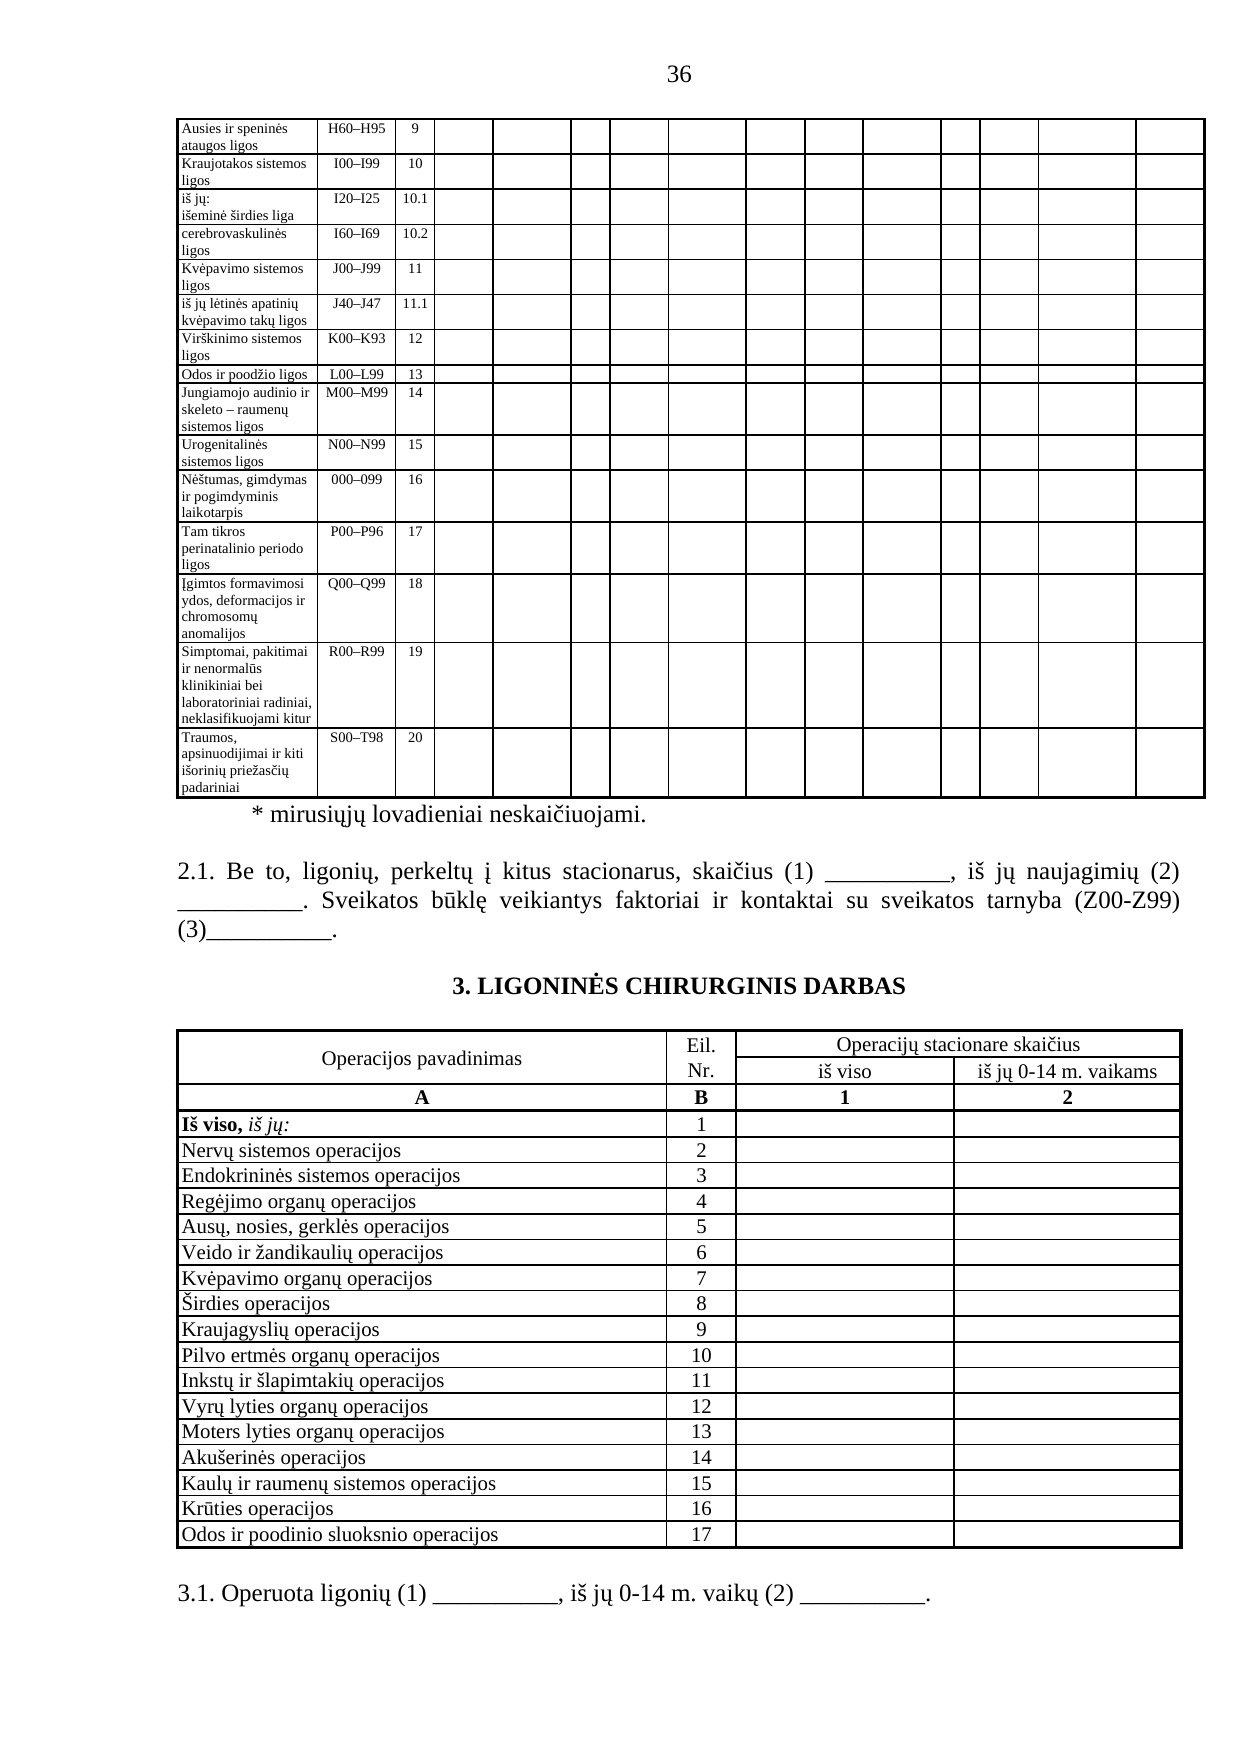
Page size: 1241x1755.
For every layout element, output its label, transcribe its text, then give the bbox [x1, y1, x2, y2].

table_cell [435, 643, 492, 727]
table_cell [1039, 643, 1135, 727]
table_cell [494, 190, 570, 223]
table_cell [806, 260, 862, 294]
table_cell [981, 260, 1038, 294]
table_cell [669, 643, 745, 727]
table_cell [1137, 295, 1203, 329]
table_cell [747, 575, 804, 642]
table_cell [949, 1420, 953, 1443]
table_cell [981, 384, 1038, 434]
table_cell [981, 471, 1038, 521]
table_cell [806, 295, 862, 329]
table_cell [1034, 366, 1038, 382]
table_header Operacijos pavadinimas [179, 1032, 666, 1083]
table_cell [572, 295, 609, 329]
table_cell [806, 471, 862, 521]
table_cell [611, 155, 668, 188]
table_cell 14 [396, 384, 434, 434]
table_cell [1039, 260, 1135, 294]
table_cell [1137, 155, 1203, 188]
table_cell [669, 120, 745, 153]
table_cell [981, 436, 1038, 469]
table_cell 5 [667, 1215, 671, 1238]
table_cell 7 [667, 1266, 671, 1290]
table_cell 1 [667, 1112, 671, 1136]
table_cell [669, 436, 745, 469]
table_cell [864, 190, 940, 223]
table_cell 15 [667, 1471, 671, 1495]
table_cell 6 [667, 1240, 671, 1264]
table_cell [572, 436, 609, 469]
table_cell [864, 120, 940, 153]
table_cell [806, 155, 862, 188]
table_cell [942, 643, 979, 727]
table_cell [611, 471, 668, 521]
table_cell [494, 384, 570, 434]
table_cell [1137, 436, 1203, 469]
table_cell [611, 575, 668, 642]
table_cell [1137, 330, 1203, 364]
table_cell [572, 384, 609, 434]
table_cell I20–I25 [318, 190, 395, 223]
table_cell [747, 330, 804, 364]
text * mirusiųjų lovadieniai neskaičiuojami. [177, 799, 1181, 827]
table_cell 11 [667, 1368, 671, 1392]
table_cell [572, 190, 609, 223]
table_cell 3 [667, 1163, 671, 1187]
table_cell [572, 330, 609, 364]
table_cell [806, 643, 862, 727]
table_cell [435, 120, 492, 153]
table_cell [1039, 295, 1135, 329]
table_cell [611, 436, 668, 469]
table_cell [669, 225, 745, 258]
table_cell [864, 225, 940, 258]
table_cell [572, 471, 609, 521]
table_cell H60–H95 [318, 120, 395, 153]
table_cell [981, 225, 1038, 258]
table_cell [435, 225, 492, 258]
table_cell [572, 225, 609, 258]
table_cell [942, 295, 979, 329]
table_cell [1039, 523, 1135, 573]
table_cell [942, 330, 979, 364]
table_cell [949, 1266, 953, 1290]
table_cell [981, 575, 1038, 642]
table_cell [949, 1163, 953, 1187]
table_cell [1039, 190, 1135, 223]
table_cell [669, 260, 745, 294]
table_cell [669, 295, 745, 329]
table_cell [1039, 225, 1135, 258]
table_cell [747, 295, 804, 329]
table_cell [494, 120, 570, 153]
table_cell [981, 120, 1038, 153]
table_cell [981, 330, 1038, 364]
table_cell [747, 471, 804, 521]
table_cell [949, 1496, 953, 1520]
table_cell [806, 523, 862, 573]
table_cell [1137, 729, 1203, 796]
table_cell iš viso [737, 1058, 953, 1083]
table_cell 000–099 [318, 471, 395, 521]
table_cell [572, 575, 609, 642]
table_cell [942, 575, 979, 642]
table_cell [806, 384, 862, 434]
table_cell [669, 729, 745, 796]
table_cell [942, 190, 979, 223]
table_cell [981, 523, 1038, 573]
table_cell [494, 729, 570, 796]
table_cell 9 [667, 1317, 671, 1341]
table_cell [435, 155, 492, 188]
table_cell 16 [396, 471, 434, 521]
table_cell 10.1 [396, 190, 434, 223]
table_cell [1137, 260, 1203, 294]
table_cell [1137, 643, 1203, 727]
table_cell [1039, 384, 1135, 434]
table_cell A [662, 1085, 666, 1109]
table_cell [611, 729, 668, 796]
table_cell 13 [667, 1420, 671, 1443]
table_cell [494, 260, 570, 294]
table_cell K00–K93 [318, 330, 395, 364]
table_cell [572, 260, 609, 294]
table_cell [806, 120, 862, 153]
table_cell [611, 190, 668, 223]
table_cell [1039, 729, 1135, 796]
table_cell [942, 260, 979, 294]
table_cell [747, 260, 804, 294]
table_cell 13 [396, 366, 400, 382]
table_cell 16 [667, 1496, 671, 1520]
table_cell [806, 330, 862, 364]
table_cell [864, 436, 940, 469]
table_cell [1039, 575, 1135, 642]
table_cell [572, 120, 609, 153]
table_cell [949, 1189, 953, 1213]
table_cell [435, 471, 492, 521]
table_cell [572, 643, 609, 727]
text 3. LIGONINĖS CHIRURGINIS DARBAS [177, 971, 1181, 1000]
table_cell [1137, 384, 1203, 434]
table_cell [494, 330, 570, 364]
table_cell [1137, 575, 1203, 642]
table_cell [806, 225, 862, 258]
table_cell M00–M99 [318, 384, 395, 434]
table_cell [664, 366, 668, 382]
table_cell 19 [396, 643, 434, 727]
table_cell [949, 1343, 953, 1367]
table_header Eil. Nr. [667, 1032, 735, 1083]
table_cell [669, 575, 745, 642]
table_cell [864, 523, 940, 573]
table_cell [572, 155, 609, 188]
table_cell [864, 575, 940, 642]
table_cell [864, 729, 940, 796]
table_cell 2 [667, 1138, 671, 1162]
table_cell [806, 190, 862, 223]
table_cell [864, 295, 940, 329]
table_cell I60–I69 [318, 225, 395, 258]
table_cell [435, 436, 492, 469]
table_cell [747, 120, 804, 153]
table_cell [1039, 471, 1135, 521]
table_cell [949, 1138, 953, 1162]
table_cell [942, 384, 979, 434]
table_cell [1137, 225, 1203, 258]
table_cell [435, 295, 492, 329]
table_cell [572, 729, 609, 796]
table_cell [611, 384, 668, 434]
table_cell [494, 471, 570, 521]
table_cell [669, 523, 745, 573]
table_cell [669, 330, 745, 364]
table_cell 20 [396, 729, 434, 796]
table_cell [949, 1522, 953, 1546]
table_cell [981, 155, 1038, 188]
table_cell R00–R99 [318, 643, 395, 727]
table_cell iš jų 0-14 m. vaikams [955, 1058, 1179, 1083]
table_cell [1039, 436, 1135, 469]
table_cell [942, 471, 979, 521]
table_cell [435, 729, 492, 796]
table_cell J40–J47 [318, 295, 395, 329]
table_cell 13 [430, 366, 434, 382]
table_cell 4 [667, 1189, 671, 1213]
table_cell 9 [396, 120, 434, 153]
table_cell 11 [396, 260, 434, 294]
table_cell [949, 1394, 953, 1418]
table_cell [949, 1112, 953, 1136]
table_cell [949, 1215, 953, 1238]
table_cell [949, 1471, 953, 1495]
table_cell [942, 155, 979, 188]
table_cell [942, 436, 979, 469]
table_cell J00–J99 [318, 260, 395, 294]
table_cell [435, 523, 492, 573]
table_cell [435, 575, 492, 642]
table_cell [669, 155, 745, 188]
table_cell [747, 523, 804, 573]
table_cell [1039, 155, 1135, 188]
table_cell [494, 295, 570, 329]
table_cell [611, 260, 668, 294]
table_cell [864, 330, 940, 364]
table_cell [949, 1240, 953, 1264]
table_cell [1039, 366, 1043, 382]
table_cell [494, 436, 570, 469]
table_cell [747, 436, 804, 469]
table_cell [611, 330, 668, 364]
table_cell [494, 643, 570, 727]
table_cell [1137, 120, 1203, 153]
table_cell [864, 260, 940, 294]
table_cell [942, 729, 979, 796]
table_cell 10 [396, 155, 434, 188]
table_cell P00–P96 [318, 523, 395, 573]
table_cell 11.1 [396, 295, 434, 329]
table_cell [611, 523, 668, 573]
table_cell [747, 643, 804, 727]
table_cell [949, 1368, 953, 1392]
table_cell 12 [396, 330, 434, 364]
table_cell [494, 575, 570, 642]
table_cell S00–T98 [318, 729, 395, 796]
table_cell 17 [667, 1522, 671, 1546]
table_cell [864, 384, 940, 434]
table_cell 8 [667, 1291, 671, 1315]
table_cell [1137, 471, 1203, 521]
text 2.1. Be to, ligonių, perkeltų į kitus stacionarus, skaičius (1) __________, iš jų naujagimių (2) __________. Sveikatos būklę veikiantys faktoriai ir kontaktai su sveikatos tarnyba (Z00-Z99) (3)__________. [177, 856, 1181, 942]
table_cell 14 [667, 1445, 671, 1469]
table_cell [981, 643, 1038, 727]
table_cell 18 [396, 575, 434, 642]
table_cell [747, 225, 804, 258]
table_cell [611, 120, 668, 153]
table_cell [747, 155, 804, 188]
table_cell [572, 523, 609, 573]
table_cell [669, 190, 745, 223]
table_cell Q00–Q99 [318, 575, 395, 642]
table_cell [435, 384, 492, 434]
text 3.1. Operuota ligonių (1) __________, iš jų 0-14 m. vaikų (2) __________. [177, 1578, 1181, 1607]
table_cell [949, 1291, 953, 1315]
table_cell [942, 120, 979, 153]
table_cell [1039, 330, 1135, 364]
table_cell [864, 471, 940, 521]
table_cell [611, 295, 668, 329]
table_cell [949, 1317, 953, 1341]
table_cell B [667, 1085, 671, 1109]
table_cell [942, 225, 979, 258]
table_cell [747, 190, 804, 223]
table_cell [1039, 120, 1135, 153]
table_cell [981, 729, 1038, 796]
table_cell [747, 729, 804, 796]
table_cell [981, 295, 1038, 329]
table_cell 10 [667, 1343, 671, 1367]
table_cell 12 [667, 1394, 671, 1418]
table_cell [1137, 190, 1203, 223]
table_cell [942, 523, 979, 573]
table_cell [611, 643, 668, 727]
table_cell 15 [396, 436, 434, 469]
table_cell 10.2 [396, 225, 434, 258]
table_cell [435, 190, 492, 223]
table_cell [864, 643, 940, 727]
table_cell [981, 190, 1038, 223]
table_cell [435, 330, 492, 364]
table_cell [1137, 523, 1203, 573]
table_cell [669, 384, 745, 434]
table_cell [494, 155, 570, 188]
table_cell [806, 729, 862, 796]
table_cell [806, 436, 862, 469]
table_cell [806, 575, 862, 642]
table_cell 17 [396, 523, 434, 573]
table_cell N00–N99 [318, 436, 395, 469]
table_cell [747, 384, 804, 434]
table_cell [494, 225, 570, 258]
table_cell [611, 225, 668, 258]
table_cell [494, 523, 570, 573]
table_cell [949, 1445, 953, 1469]
table_cell 1 [949, 1085, 953, 1109]
table_cell [669, 471, 745, 521]
table_cell [864, 155, 940, 188]
table_cell I00–I99 [318, 155, 395, 188]
table_cell [435, 366, 439, 382]
table_cell [435, 260, 492, 294]
